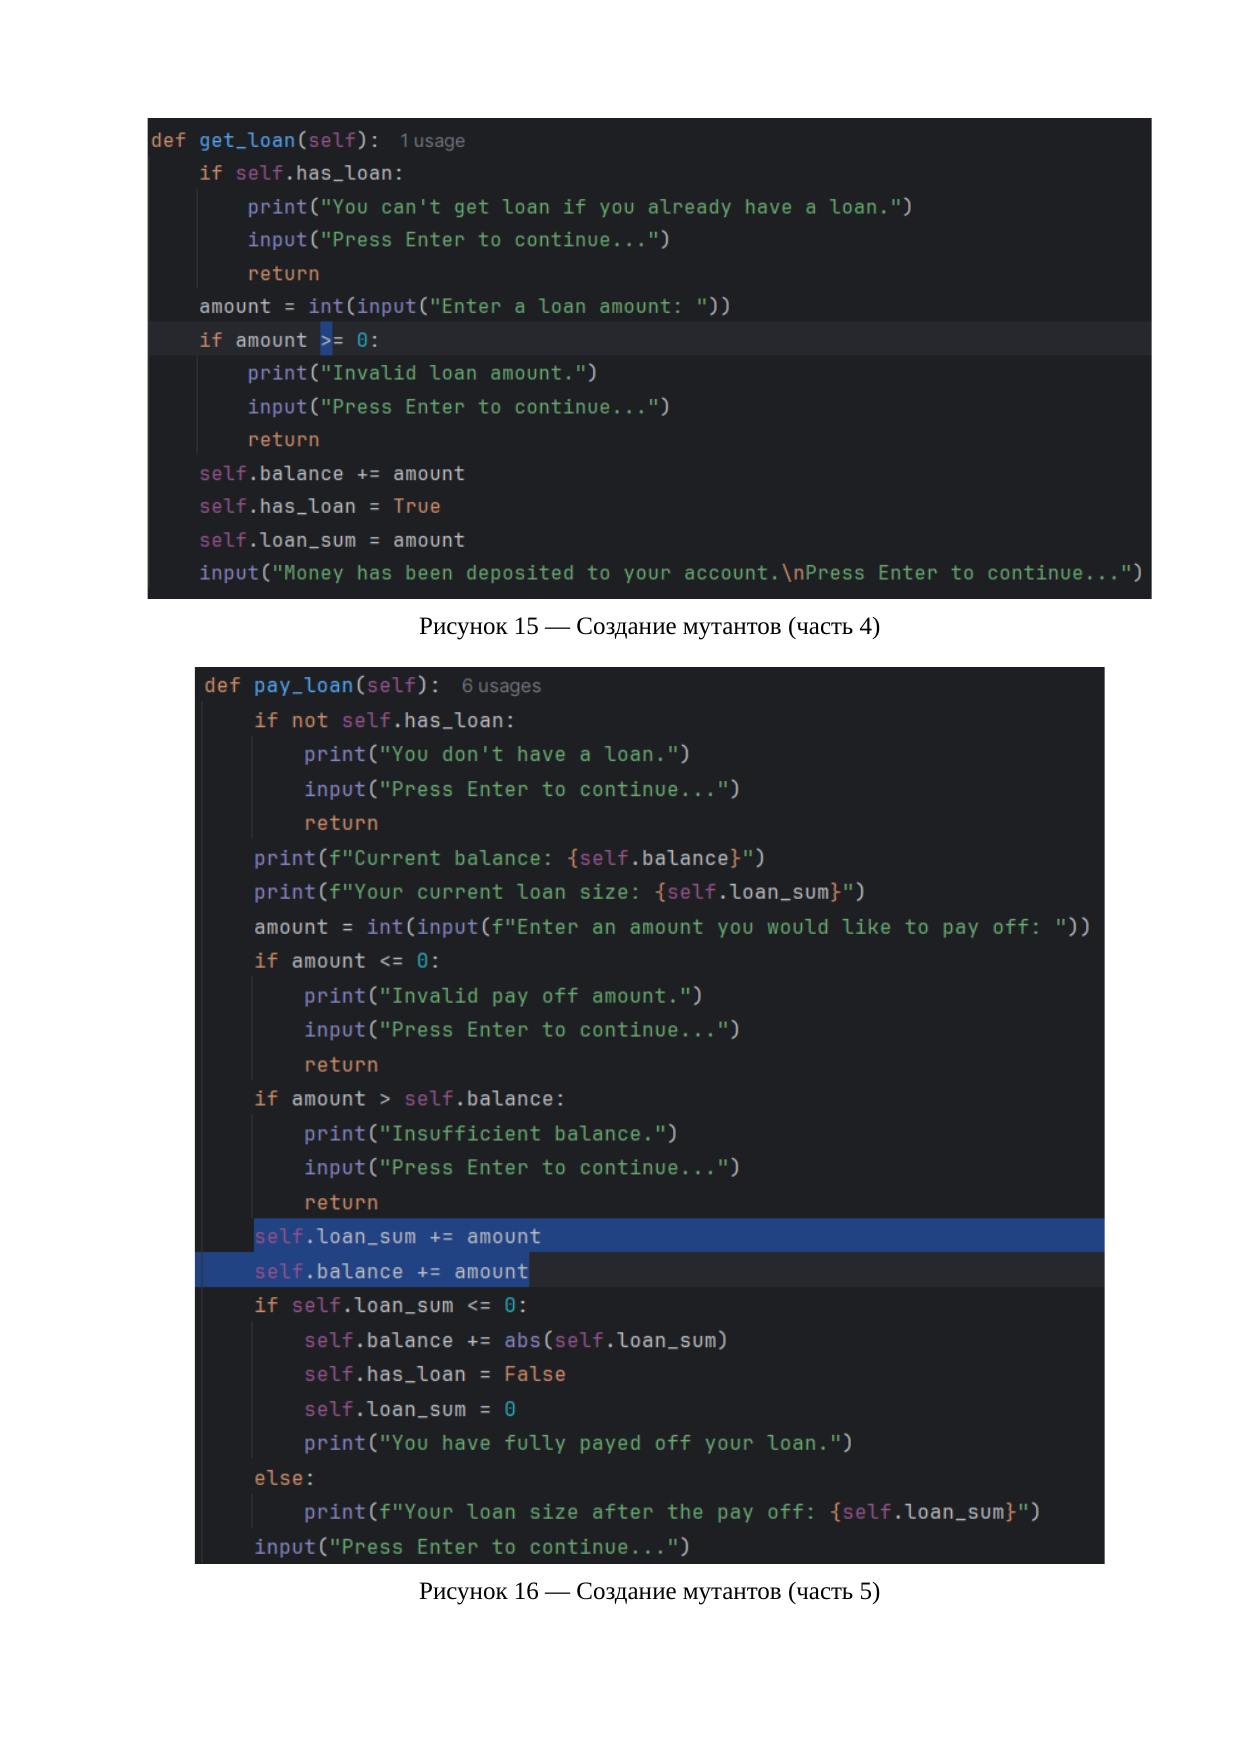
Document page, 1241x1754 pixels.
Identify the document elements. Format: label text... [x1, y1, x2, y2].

text Рисунок 15 ― Создание мутантов (часть 4) [148, 611, 1152, 640]
picture [194, 667, 1105, 1564]
text Рисунок 16 ― Создание мутантов (часть 5) [148, 1576, 1152, 1604]
picture [147, 118, 1152, 599]
